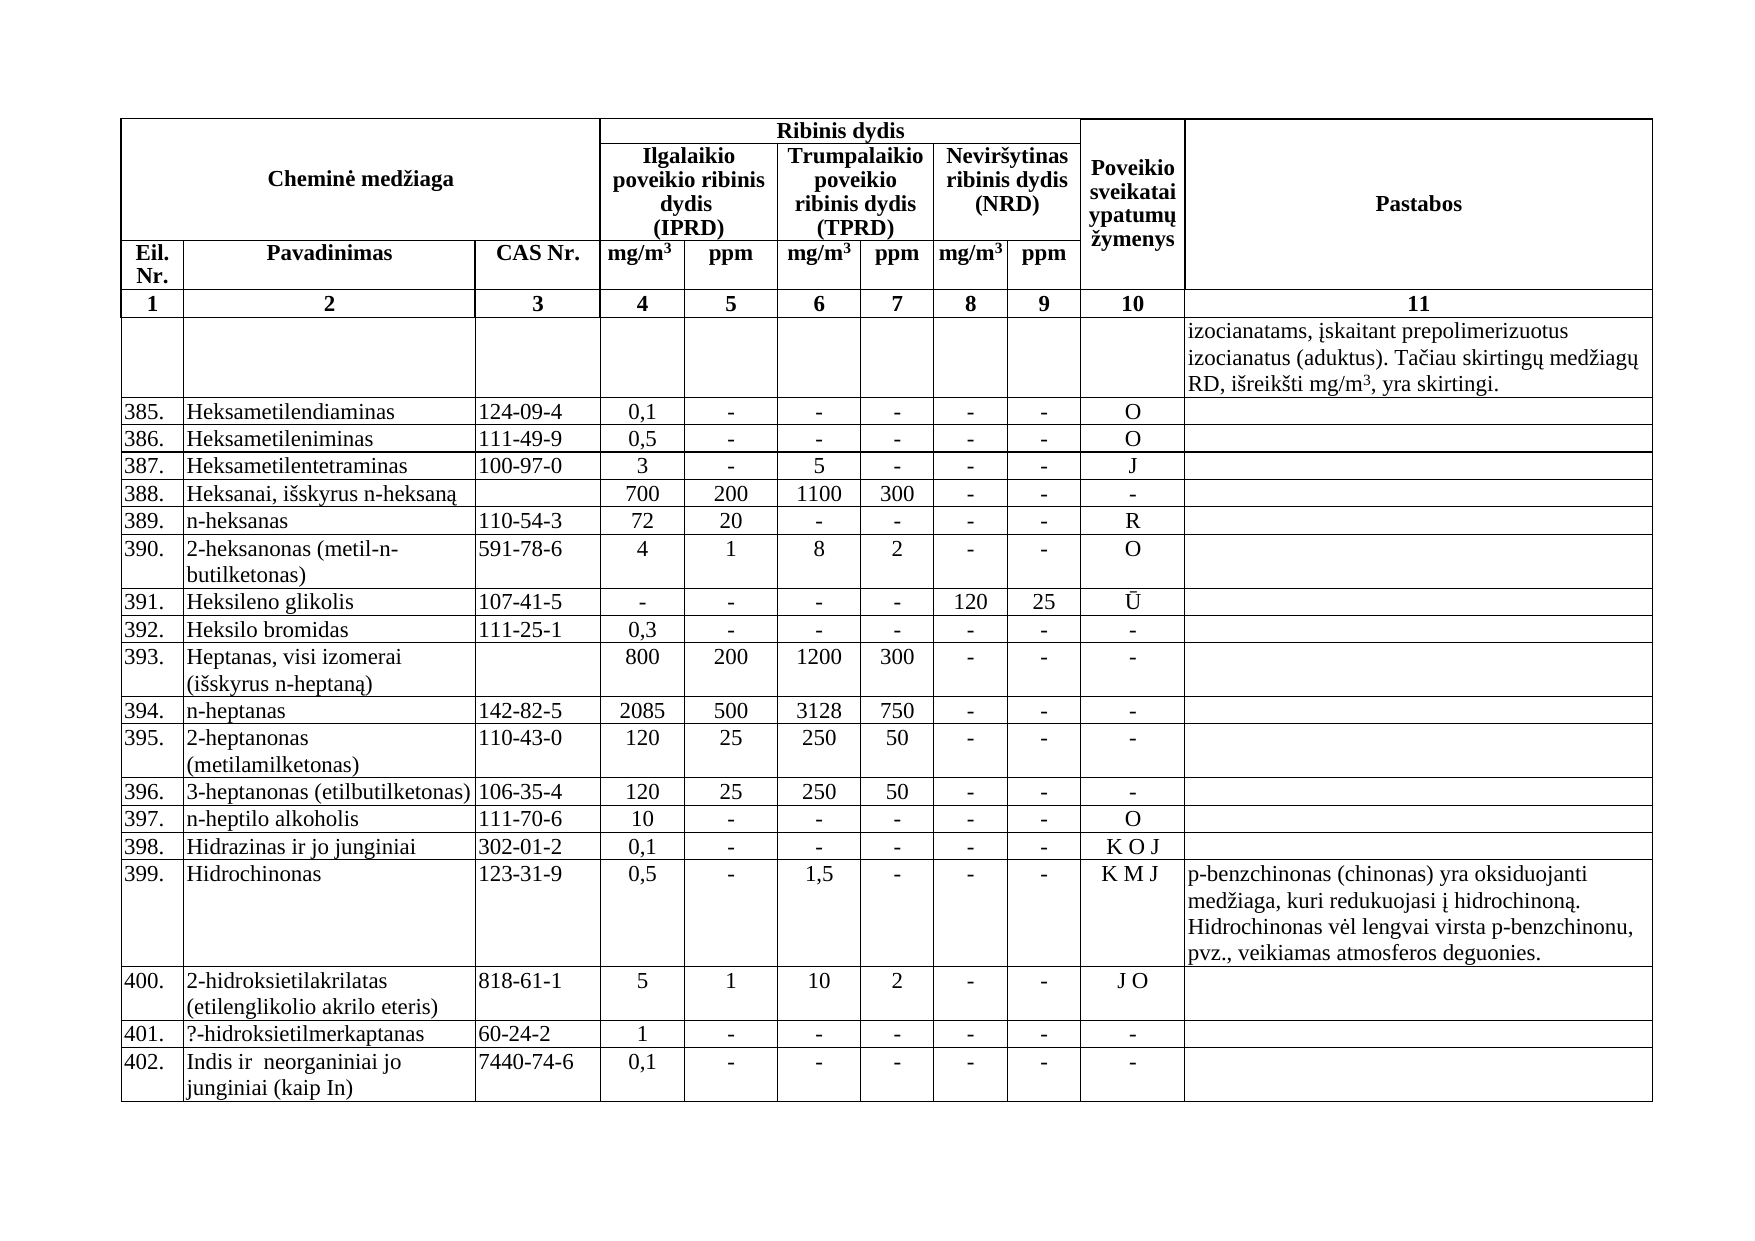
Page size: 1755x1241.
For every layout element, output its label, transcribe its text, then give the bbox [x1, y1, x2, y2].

table_cell [476, 643, 600, 696]
table_cell 388. [122, 480, 183, 506]
table_cell - [778, 589, 860, 615]
table_cell 25 [685, 778, 777, 804]
table_cell 700 [601, 480, 684, 506]
table_cell - [685, 589, 777, 615]
table_cell - [1008, 724, 1080, 777]
table_cell ppm [861, 241, 933, 289]
table_cell - [934, 1021, 1007, 1047]
table_cell [1185, 507, 1652, 534]
table_cell 750 [861, 697, 933, 723]
table_cell 2 [861, 967, 933, 1019]
table_cell 3-heptanonas (etilbutilketonas) [184, 778, 475, 804]
table_cell - [1008, 643, 1080, 696]
table_cell Eil. Nr. [122, 241, 183, 289]
table_cell ppm [685, 241, 777, 289]
table_cell CAS Nr. [476, 241, 599, 289]
table_cell - [861, 1021, 933, 1047]
table_cell 250 [778, 778, 860, 804]
table_cell 1 [122, 290, 183, 317]
table_cell p-benzchinonas (chinonas) yra oksiduojanti medžiaga, kuri redukuojasi į hidrochinoną. Hidrochinonas vėl lengvai virsta p-benzchinonu, pvz., veikiamas atmosferos deguonies. [1185, 860, 1652, 966]
table_cell - [934, 778, 1007, 804]
table_cell [1185, 643, 1652, 696]
table_cell 120 [934, 589, 1007, 615]
table_cell - [934, 643, 1007, 696]
table_cell - [1081, 697, 1184, 723]
table_cell 124-09-4 [476, 398, 600, 424]
table_cell K M J [1081, 860, 1184, 966]
table_cell - [685, 860, 777, 966]
table_cell - [861, 860, 933, 966]
table_cell 4 [601, 290, 684, 317]
table_cell - [685, 806, 777, 832]
table_cell [476, 318, 600, 397]
table_cell 123-31-9 [476, 860, 600, 966]
table_cell 397. [122, 806, 183, 832]
table_cell ppm [1008, 241, 1080, 289]
table_cell 106-35-4 [476, 778, 600, 804]
table_cell 142-82-5 [476, 697, 600, 723]
table_cell - [861, 507, 933, 534]
table_cell mg/m3 [778, 241, 860, 289]
table_cell 120 [601, 724, 684, 777]
table_cell Heksanai, išskyrus n-heksaną [184, 480, 475, 506]
table_cell - [685, 425, 777, 451]
table_cell 200 [685, 643, 777, 696]
table_cell 398. [122, 833, 183, 859]
table_cell - [778, 318, 860, 397]
table_cell 110-54-3 [476, 507, 600, 534]
table_cell - [778, 616, 860, 642]
table_cell 110-43-0 [476, 724, 600, 777]
table_cell - [1008, 535, 1080, 587]
table_cell 120 [601, 778, 684, 804]
table_cell - [861, 616, 933, 642]
table_cell - [1008, 778, 1080, 804]
table_cell 401. [122, 1021, 183, 1047]
table_cell 11 [1185, 290, 1652, 317]
table_cell 5 [685, 290, 777, 317]
table_cell 800 [601, 643, 684, 696]
table_cell Heksileno glikolis [184, 589, 475, 615]
table_cell 7 [861, 290, 933, 317]
table_cell O [1081, 425, 1184, 451]
table_cell - [1081, 480, 1184, 506]
table_cell 1100 [778, 480, 860, 506]
table_cell 818-61-1 [476, 967, 600, 1019]
table_cell - [601, 589, 684, 615]
table_cell 591-78-6 [476, 535, 600, 587]
table_cell - [1008, 860, 1080, 966]
table_cell 3 [601, 453, 684, 479]
table_cell - [861, 833, 933, 859]
table_cell 2085 [601, 697, 684, 723]
table_cell - [934, 616, 1007, 642]
table_cell - [934, 724, 1007, 777]
table_cell 111-49-9 [476, 425, 600, 451]
table_cell Heksametilendiaminas [184, 398, 475, 424]
table_header Pastabos [1186, 120, 1652, 289]
table_cell - [934, 425, 1007, 451]
table_cell n-heptilo alkoholis [184, 806, 475, 832]
table_cell - [934, 833, 1007, 859]
table_cell izocianatams, įskaitant prepolimerizuotus izocianatus (aduktus). Tačiau skirtingų medžiagų RD, išreikšti mg/m3, yra skirtingi. [1185, 318, 1652, 397]
table_cell 0,5 [601, 425, 684, 451]
table_cell - [685, 398, 777, 424]
table_cell [1185, 1021, 1652, 1047]
table_cell 10 [1081, 290, 1184, 317]
table_cell [601, 318, 684, 397]
table_cell - [1081, 616, 1184, 642]
table_cell 393. [122, 643, 183, 696]
table_cell 5 [601, 967, 684, 1019]
table_cell n-heptanas [184, 697, 475, 723]
table_cell 3 [476, 290, 599, 317]
table_cell - [685, 453, 777, 479]
table_cell 25 [1008, 589, 1080, 615]
table_cell 386. [122, 425, 183, 451]
table_cell 250 [778, 724, 860, 777]
table_cell 4 [601, 535, 684, 587]
table_cell 1200 [778, 643, 860, 696]
table_cell - [1008, 1021, 1080, 1047]
table_cell - [778, 507, 860, 534]
table_cell 111-25-1 [476, 616, 600, 642]
table_cell - [934, 535, 1007, 587]
table_cell [1081, 318, 1184, 397]
table_cell 2-heptanonas (metilamilketonas) [184, 724, 475, 777]
table_cell [1185, 453, 1652, 479]
table_cell - [1008, 507, 1080, 534]
table_cell 399. [122, 860, 183, 966]
table_cell 500 [685, 697, 777, 723]
table_header Cheminė medžiaga [122, 119, 599, 240]
table_cell - [1081, 1021, 1184, 1047]
table_cell 391. [122, 589, 183, 615]
table_header Poveikio sveikatai ypatumų žymenys [1081, 120, 1184, 289]
table_cell 392. [122, 616, 183, 642]
table_cell - [1081, 778, 1184, 804]
table_cell Neviršytinas ribinis dydis (NRD) [934, 144, 1080, 240]
table_cell - [685, 833, 777, 859]
table_cell - [934, 860, 1007, 966]
table_cell Ilgalaikio poveikio ribinis dydis (IPRD) [601, 144, 777, 240]
table_cell beta?-hidroksietilmerkaptanas [184, 1021, 475, 1047]
table_cell - [934, 507, 1007, 534]
table_cell [1185, 616, 1652, 642]
table_cell - [1008, 616, 1080, 642]
table_cell mg/m3 [601, 241, 684, 289]
table_cell - [861, 453, 933, 479]
table_cell 100-97-0 [476, 453, 600, 479]
table_cell 111-70-6 [476, 806, 600, 832]
table_cell 10 [778, 967, 860, 1019]
table_cell 1 [685, 967, 777, 1019]
table_cell 8 [934, 290, 1007, 317]
table_cell 400. [122, 967, 183, 1019]
table_cell Heksametileniminas [184, 425, 475, 451]
table_cell - [685, 1021, 777, 1047]
table_cell - [861, 398, 933, 424]
table_cell [1185, 1048, 1652, 1101]
table_cell Pavadinimas [184, 241, 474, 289]
table_cell 394. [122, 697, 183, 723]
table_cell O [1081, 398, 1184, 424]
table_cell - [778, 425, 860, 451]
table_cell 25 [685, 724, 777, 777]
table_cell [1185, 806, 1652, 832]
table_cell 50 [861, 724, 933, 777]
table_cell Hidrazinas ir jo junginiai [184, 833, 475, 859]
table_cell - [934, 806, 1007, 832]
table_cell mg/m3 [934, 241, 1007, 289]
table_cell - [1008, 833, 1080, 859]
table_cell K O J [1081, 833, 1184, 859]
table_cell - [778, 806, 860, 832]
table_cell Heptanas, visi izomerai (išskyrus n-heptaną) [184, 643, 475, 696]
table_cell - [1008, 480, 1080, 506]
table_cell [685, 318, 777, 397]
table_cell 0,3 [601, 616, 684, 642]
table_cell - [1081, 724, 1184, 777]
table_cell O [1081, 806, 1184, 832]
table_cell 0,1 [601, 398, 684, 424]
table_cell - [685, 1048, 777, 1101]
table_cell - [934, 967, 1007, 1019]
table_cell [1185, 833, 1652, 859]
table_cell J [1081, 453, 1184, 479]
table_cell 2 [184, 290, 474, 317]
table_cell Indis ir neorganiniai jo junginiai (kaip In) [184, 1048, 475, 1101]
table_cell - [1008, 967, 1080, 1019]
table_cell 402. [122, 1048, 183, 1101]
table_cell Heksametilentetraminas [184, 453, 475, 479]
table_cell 396. [122, 778, 183, 804]
table_cell 7440-74-6 [476, 1048, 600, 1101]
table_cell Ū [1081, 589, 1184, 615]
table_cell J O [1081, 967, 1184, 1019]
table_cell - [1081, 1048, 1184, 1101]
table_cell 395. [122, 724, 183, 777]
table_cell 8 [778, 535, 860, 587]
table_cell 9 [1008, 290, 1080, 317]
table_cell 300 [861, 480, 933, 506]
table_cell n-heksanas [184, 507, 475, 534]
table_cell 300 [861, 643, 933, 696]
table_cell - [1081, 643, 1184, 696]
table_cell - [861, 806, 933, 832]
table_cell - [934, 480, 1007, 506]
table_cell - [934, 697, 1007, 723]
table_cell - [1008, 398, 1080, 424]
table_cell 60-24-2 [476, 1021, 600, 1047]
table_cell [1185, 398, 1652, 424]
table_cell 0,5 [601, 860, 684, 966]
table_cell - [1008, 806, 1080, 832]
table_cell 1 [601, 1021, 684, 1047]
table_cell [184, 318, 475, 397]
table_cell - [934, 1048, 1007, 1101]
table_cell - [778, 833, 860, 859]
table_cell - [861, 1048, 933, 1101]
table_cell - [685, 616, 777, 642]
table_cell 387. [122, 453, 183, 479]
table_cell 50 [861, 778, 933, 804]
table_cell 72 [601, 507, 684, 534]
table_cell 3128 [778, 697, 860, 723]
table_cell 10 [601, 806, 684, 832]
table_cell [476, 480, 600, 506]
table_cell [934, 318, 1007, 397]
table_cell Trumpalaikio poveikio ribinis dydis (TPRD) [778, 144, 933, 240]
table_cell 1,5 [778, 860, 860, 966]
table_header Ribinis dydis [601, 119, 1080, 143]
table_cell 20 [685, 507, 777, 534]
table_cell [1185, 967, 1652, 1019]
table_cell - [861, 318, 933, 397]
table_cell - [778, 1048, 860, 1101]
table_cell [1185, 480, 1652, 506]
table_cell 2 [861, 535, 933, 587]
table_cell - [778, 398, 860, 424]
table_cell - [1008, 1048, 1080, 1101]
table_cell 302-01-2 [476, 833, 600, 859]
table_cell R [1081, 507, 1184, 534]
table_cell [1185, 724, 1652, 777]
table_cell 200 [685, 480, 777, 506]
table_cell [1185, 535, 1652, 587]
table_cell - [934, 398, 1007, 424]
table_cell [1185, 589, 1652, 615]
table_cell Heksilo bromidas [184, 616, 475, 642]
table_cell 1 [685, 535, 777, 587]
table_cell 390. [122, 535, 183, 587]
table_cell 6 [778, 290, 860, 317]
table_cell - [1008, 453, 1080, 479]
table_cell 389. [122, 507, 183, 534]
table_cell - [934, 453, 1007, 479]
table_cell 2-hidroksietilakrilatas (etilenglikolio akrilo eteris) [184, 967, 475, 1019]
table_cell [1185, 697, 1652, 723]
table_cell - [778, 1021, 860, 1047]
table_cell Hidrochinonas [184, 860, 475, 966]
table_cell 5 [778, 453, 860, 479]
table_cell - [1008, 697, 1080, 723]
table_cell [1185, 425, 1652, 451]
table_cell [1008, 318, 1080, 397]
table_cell 0,1 [601, 833, 684, 859]
table_cell 107-41-5 [476, 589, 600, 615]
table_cell 2-heksanonas (metil-n-butilketonas) [184, 535, 475, 587]
table_cell 0,1 [601, 1048, 684, 1101]
table_cell 385. [122, 398, 183, 424]
table_cell [122, 318, 183, 397]
table_cell - [1008, 425, 1080, 451]
table_cell - [861, 425, 933, 451]
table_cell [1185, 778, 1652, 804]
table_cell - [861, 589, 933, 615]
table_cell O [1081, 535, 1184, 587]
